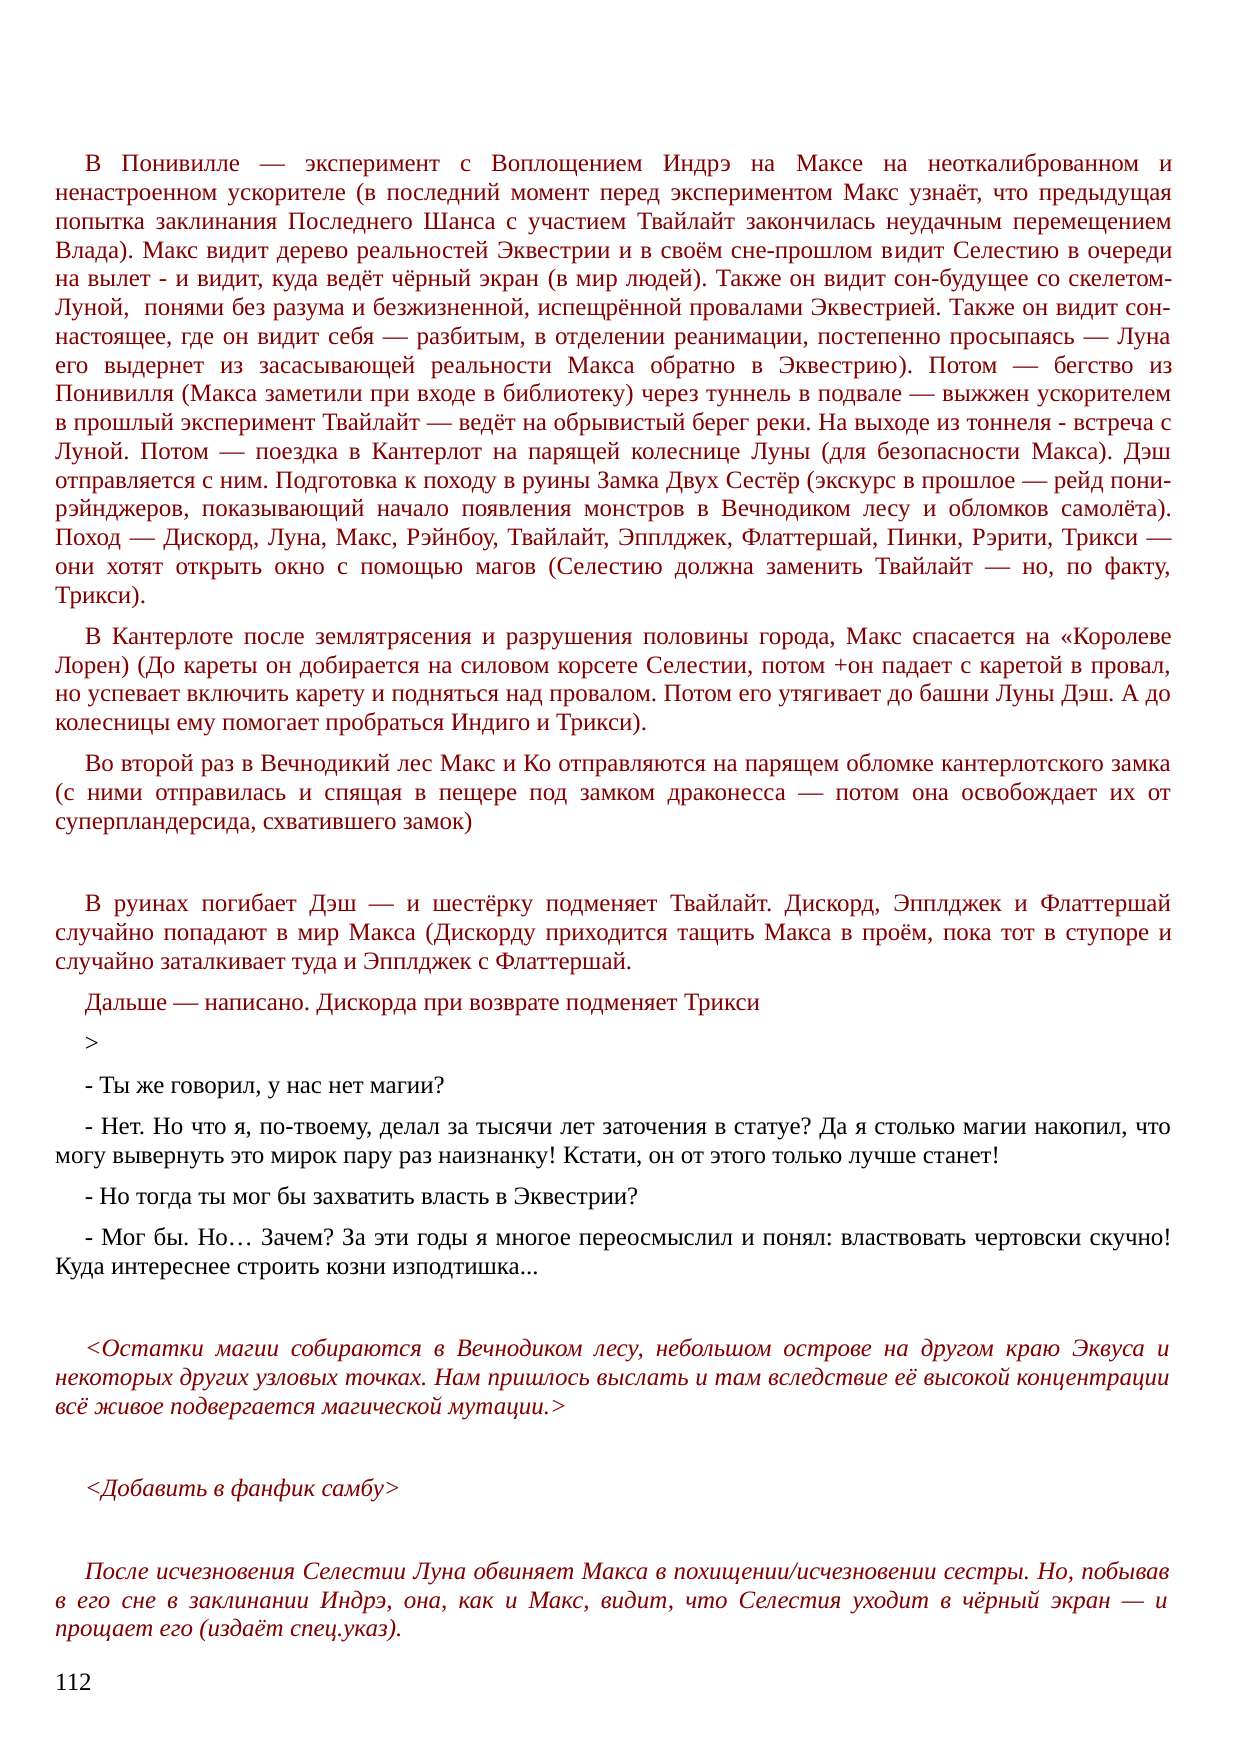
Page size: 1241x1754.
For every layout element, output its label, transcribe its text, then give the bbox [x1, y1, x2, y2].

text В Кантерлоте после землятрясения и разрушения половины города, Макс спасается на «Королеве Лорен) (До кареты он добирается на силовом корсете Селестии, потом +он падает с каретой в провал, но успевает включить карету и подняться над провалом. Потом его утягивает до башни Луны Дэш. А до колесницы ему помогает пробраться Индиго и Трикси). [55, 621, 1173, 736]
text В Понивилле — эксперимент с Воплощением Индрэ на Максе на неоткалиброванном и ненастроенном ускорителе (в последний момент перед экспериментом Макс узнаёт, что предыдущая попытка заклинания Последнего Шанса с участием Твайлайт закончилась неудачным перемещением Влада). Макс видит дерево реальностей Эквестрии и в своём сне-прошлом видит Селестию в очереди на вылет - и видит, куда ведёт чёрный экран (в мир людей). Также он видит сон-будущее со скелетом-Луной, понями без разума и безжизненной, испещрённой провалами Эквестрией. Также он видит сон-настоящее, где он видит себя — разбитым, в отделении реанимации, постепенно просыпаясь — Луна его выдернет из засасывающей реальности Макса обратно в Эквестрию). Потом — бегство из Понивилля (Макса заметили при входе в библиотеку) через туннель в подвале — выжжен ускорителем в прошлый эксперимент Твайлайт — ведёт на обрывистый берег реки. На выходе из тоннеля - встреча с Луной. Потом — поездка в Кантерлот на парящей колеснице Луны (для безопасности Макса). Дэш отправляется с ним. Подготовка к походу в руины Замка Двух Сестёр (экскурс в прошлое — рейд пони-рэйнджеров, показывающий начало появления монстров в Вечнодиком лесу и обломков самолёта). Поход — Дискорд, Луна, Макс, Рэйнбоу, Твайлайт, Эпплджек, Флаттершай, Пинки, Рэрити, Трикси — они хотят открыть окно с помощью магов (Селестию должна заменить Твайлайт — но, по факту, Трикси). [55, 148, 1173, 608]
text - Нет. Но что я, по-твоему, делал за тысячи лет заточения в статуе? Да я столько магии накопил, что могу вывернуть это мирок пару раз наизнанку! Кстати, он от этого только лучше станет! [55, 1111, 1173, 1168]
text В руинах погибает Дэш — и шестёрку подменяет Твайлайт. Дискорд, Эпплджек и Флаттершай случайно попадают в мир Макса (Дискорду приходится тащить Макса в проём, пока тот в ступоре и случайно заталкивает туда и Эпплджек с Флаттершай. [55, 888, 1173, 975]
text - Ты же говорил, у нас нет магии? [55, 1070, 1173, 1098]
text - Но тогда ты мог бы захватить власть в Эквестрии? [55, 1181, 1173, 1210]
text Дальше — написано. Дискорда при возврате подменяет Трикси [55, 987, 1173, 1016]
text > [55, 1028, 1173, 1057]
text После исчезновения Селестии Луна обвиняет Макса в похищении/исчезновении сестры. Но, побывав в его сне в заклинании Индрэ, она, как и Макс, видит, что Селестия уходит в чёрный экран — и прощает его (издаёт спец.указ). [55, 1556, 1173, 1642]
text <Добавить в фанфик самбу> [55, 1473, 1173, 1502]
text - Мог бы. Но… Зачем? За эти годы я многое переосмыслил и понял: властвовать чертовски скучно! Куда интереснее строить козни изподтишка... [55, 1222, 1173, 1280]
text <Остатки магии собираются в Вечнодиком лесу, небольшом острове на другом краю Эквуса и некоторых других узловых точках. Нам пришлось выслать и там вследствие её высокой концентрации всё живое подвергается магической мутации.> [55, 1333, 1173, 1420]
text Во второй раз в Вечнодикий лес Макс и Ко отправляются на парящем обломке кантерлотского замка (с ними отправилась и спящая в пещере под замком драконесса — потом она освобождает их от суперпландерсида, схватившего замок) [55, 748, 1173, 835]
